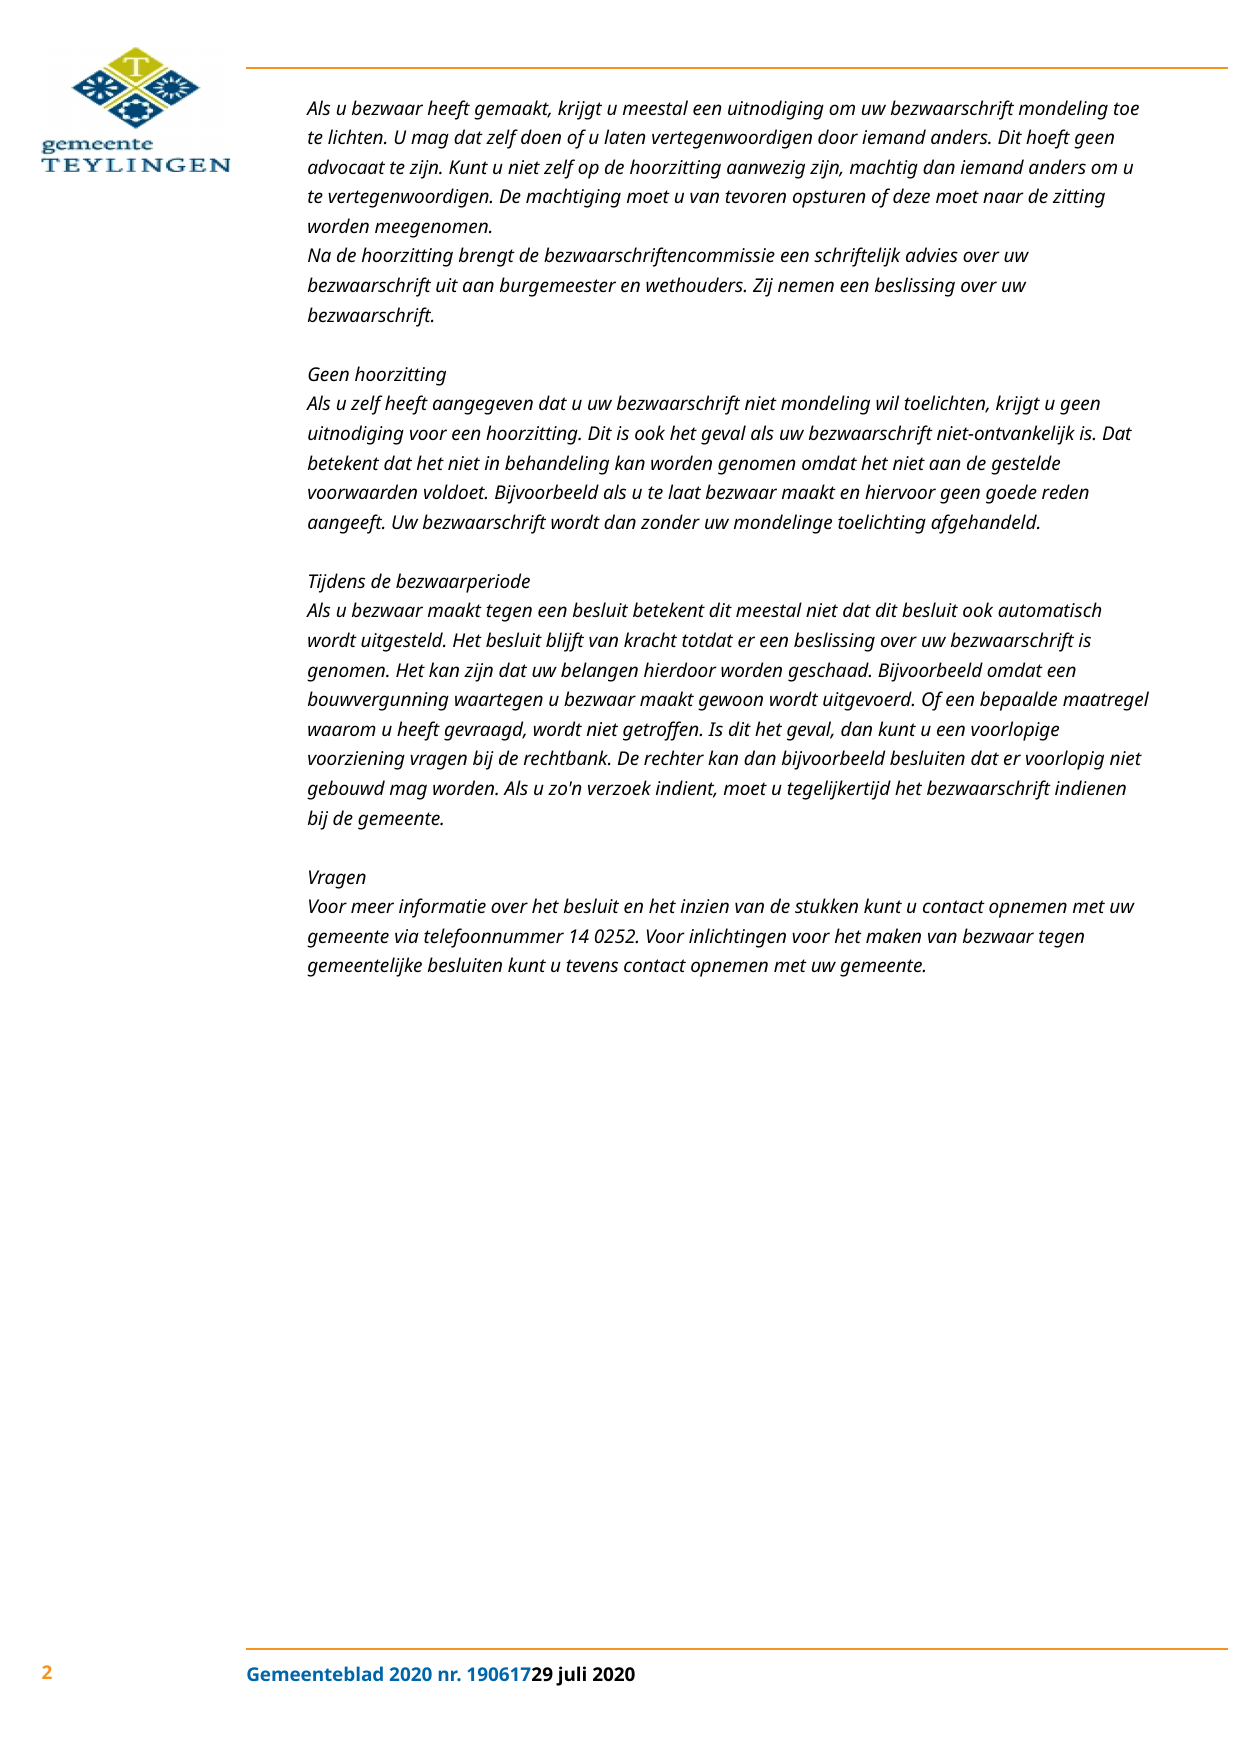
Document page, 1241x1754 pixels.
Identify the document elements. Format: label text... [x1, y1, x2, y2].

list Als u bezwaar maakt tegen een besluit betekent dit meestal niet dat dit besluit ook automatisch wordt uitgesteld. Het besluit blijft van kracht totdat er een beslissing over uw bezwaarschrift is genomen. Het kan zijn dat uw belangen hierdoor worden geschaad. Bijvoorbeeld omdat een bouwvergunning waartegen u bezwaar maakt gewoon wordt uitgevoerd. Of een bepaalde maatregel waarom u heeft gevraagd, wordt niet getroffen. Is dit het geval, dan kunt u een voorlopige voorziening vragen bij de rechtbank. De rechter kan dan bijvoorbeeld besluiten dat er voorlopig niet gebouwd mag worden. Als u zo'n verzoek indient, moet u tegelijkertijd het bezwaarschrift indienen bij de gemeente. [248, 598, 1152, 831]
list Voor meer informatie over het besluit en het inzien van de stukken kunt u contact opnemen met uw gemeente via telefoonnummer 14 0252. Voor inlichtingen voor het maken van bezwaar tegen gemeentelijke besluiten kunt u tevens contact opnemen met uw gemeente. [248, 893, 1152, 978]
list Na de hoorzitting brengt de bezwaarschriftencommissie een schriftelijk advies over uw bezwaarschrift uit aan burgemeester en wethouders. Zij nemen een beslissing over uw bezwaarschrift. [248, 243, 1152, 328]
list Als u zelf heeft aangegeven dat u uw bezwaarschrift niet mondeling wil toelichten, krijgt u geen uitnodiging voor een hoorzitting. Dit is ook het geval als uw bezwaarschrift niet-ontvankelijk is. Dat betekent dat het niet in behandeling kan worden genomen omdat het niet aan de gestelde voorwaarden voldoet. Bijvoorbeeld als u te laat bezwaar maakt en hiervoor geen goede reden aangeeft. Uw bezwaarschrift wordt dan zonder uw mondelinge toelichting afgehandeld. [248, 391, 1152, 535]
list Als u bezwaar heeft gemaakt, krijgt u meestal een uitnodiging om uw bezwaarschrift mondeling toe te lichten. U mag dat zelf doen of u laten vertegenwoordigen door iemand anders. Dit hoeft geen advocaat te zijn. Kunt u niet zelf op de hoorzitting aanwezig zijn, machtig dan iemand anders om u te vertegenwoordigen. De machtiging moet u van tevoren opsturen of deze moet naar de zitting worden meegenomen. [248, 95, 1152, 239]
picture [41, 47, 231, 172]
list Geen hoorzitting [248, 361, 1152, 387]
list Vragen [248, 864, 1152, 890]
list Tijdens de bezwaarperiode [248, 568, 1152, 594]
